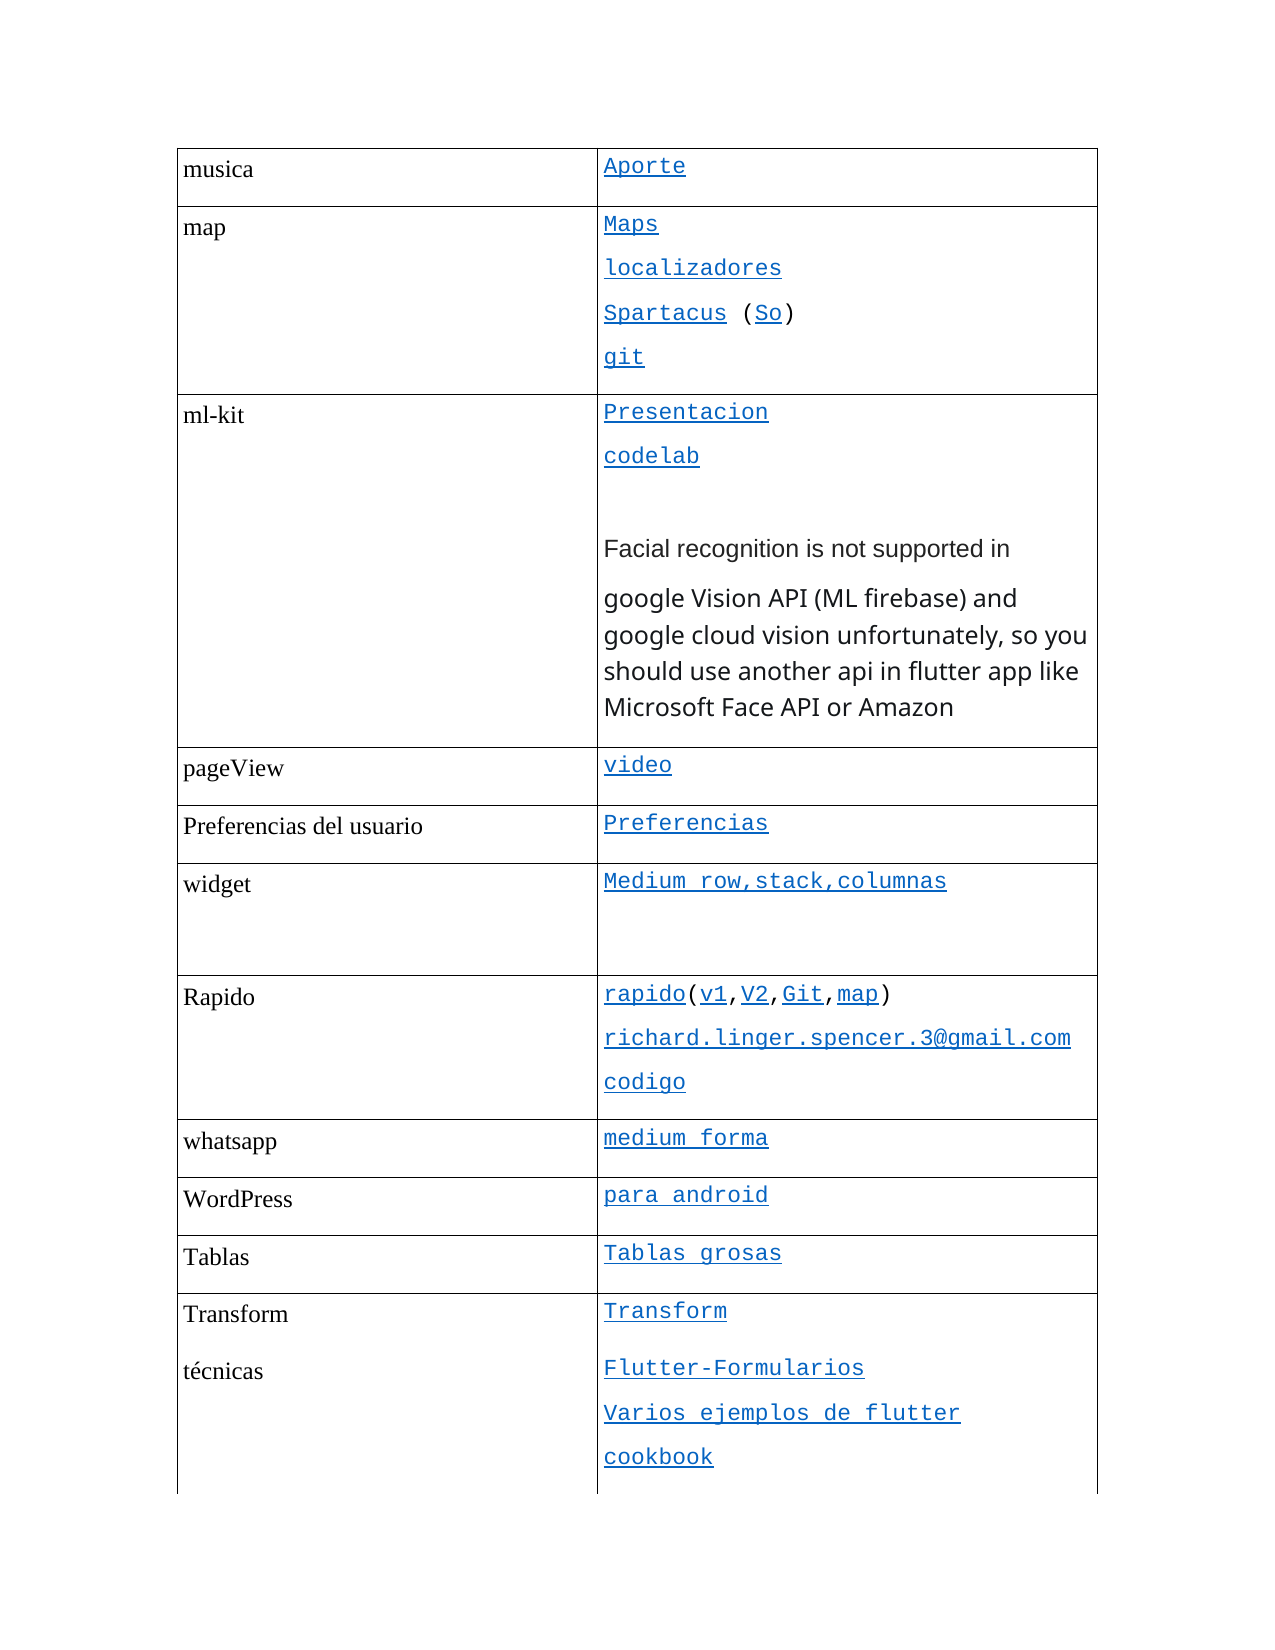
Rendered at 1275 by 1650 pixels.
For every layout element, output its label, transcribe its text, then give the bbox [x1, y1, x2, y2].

table_cell video [598, 748, 1097, 804]
table_cell widget [178, 864, 597, 975]
table_cell WordPress [178, 1178, 597, 1235]
table_cell Preferencias del usuario [178, 806, 597, 862]
table_cell Tablas grosas [598, 1236, 1097, 1293]
table_cell Transform [598, 1294, 1097, 1351]
table_cell Medium row,stack,columnas [598, 864, 1097, 975]
table_cell ml-kit [178, 395, 597, 747]
table_cell Tablas [178, 1236, 597, 1293]
table_cell medium forma [598, 1120, 1097, 1177]
table_cell Maps localizadores Spartacus (So) git [598, 207, 1097, 394]
table_cell Flutter-Formularios Varios ejemplos de flutter cookbook [598, 1351, 1097, 1493]
table_cell pageView [178, 748, 597, 804]
table_cell rapido(v1,V2,Git,map) richard.linger.spencer.3@gmail.com codigo [598, 976, 1097, 1119]
table_cell Rapido [178, 976, 597, 1119]
table_cell Presentacion codelab Facial recognition is not supported in google Vision API (ML firebase) and google cloud vision unfortunately, so you should use another api in flutter app like Microsoft Face API or Amazon [598, 395, 1097, 747]
table_cell Transform [178, 1294, 597, 1351]
table_cell musica [178, 149, 597, 206]
table_cell para android [598, 1178, 1097, 1235]
table_cell whatsapp [178, 1120, 597, 1177]
table_cell map [178, 207, 597, 394]
table_cell Preferencias [598, 806, 1097, 862]
table_cell Aporte [598, 149, 1097, 206]
table_cell técnicas [178, 1351, 597, 1493]
